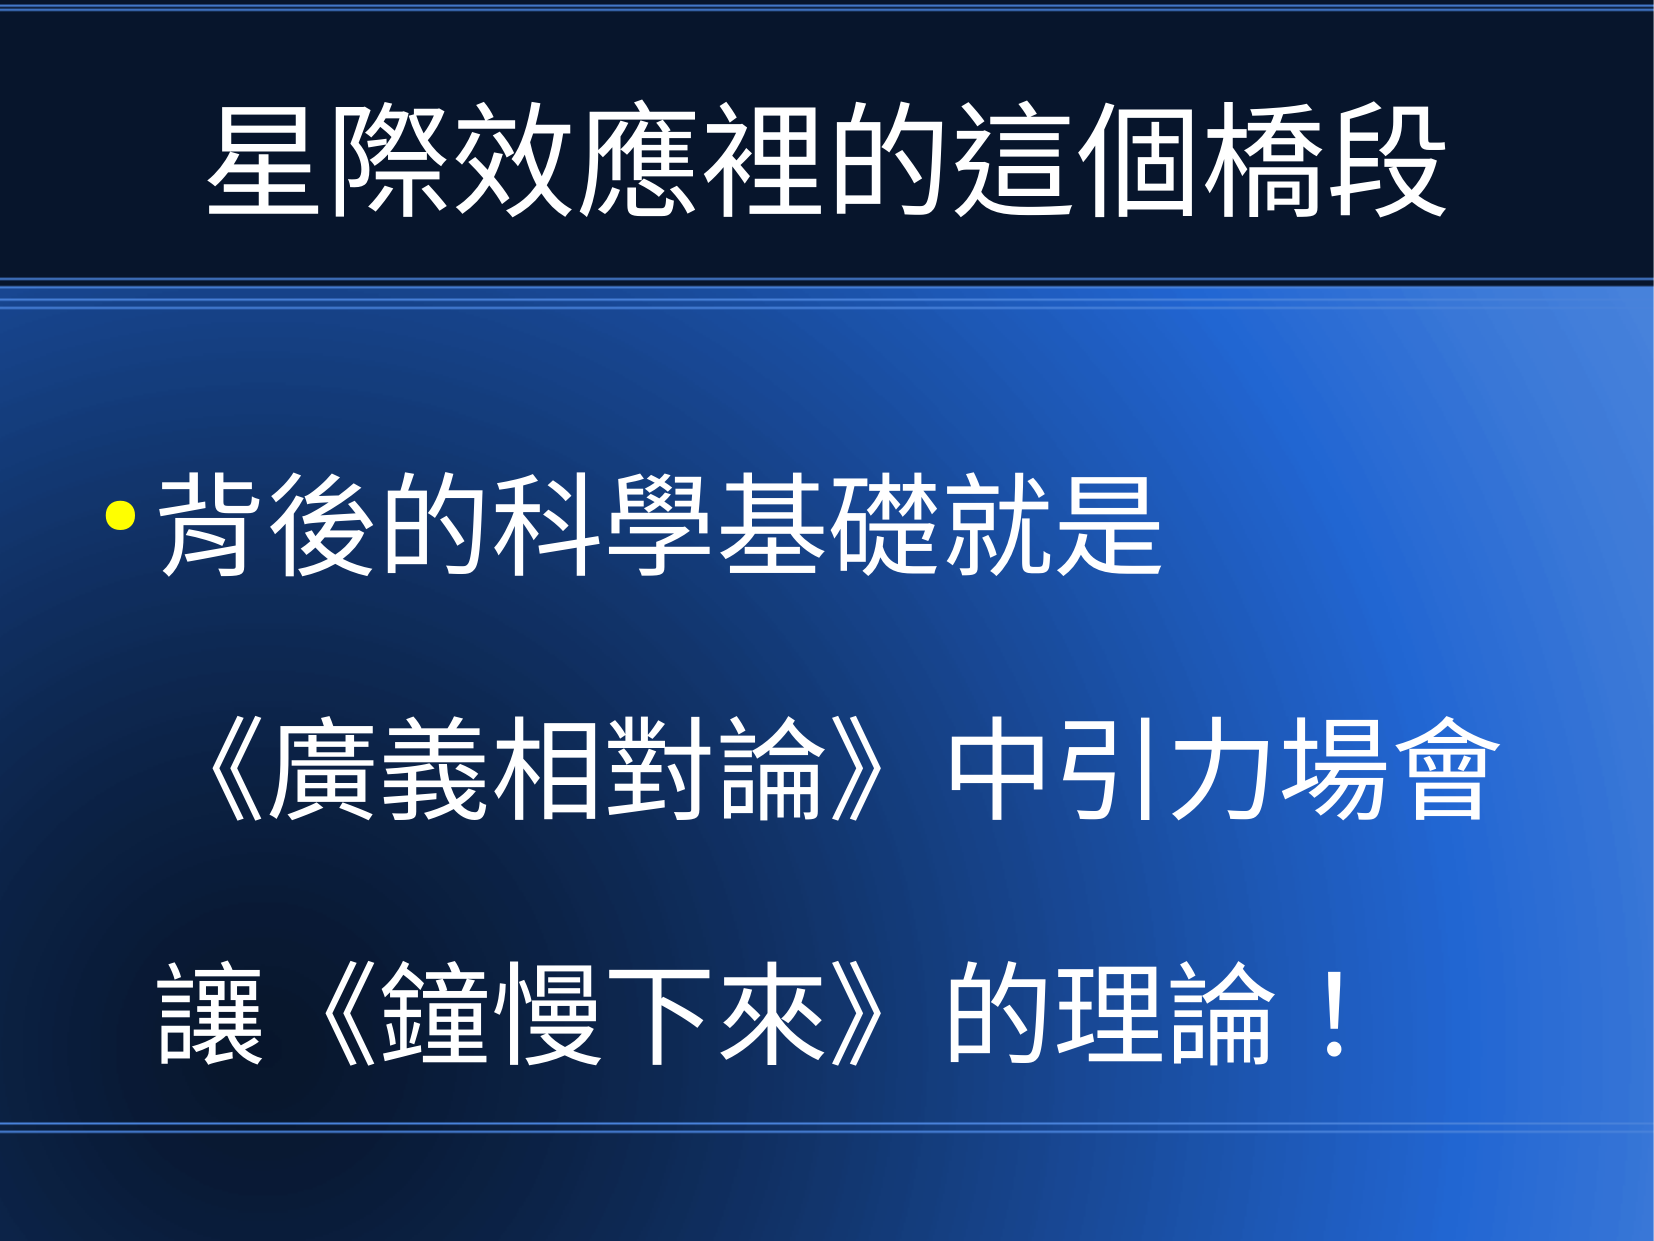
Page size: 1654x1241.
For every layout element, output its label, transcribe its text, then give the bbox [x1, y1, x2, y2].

picture [0, 0, 1654, 1241]
list 背後的科學基礎就是 《廣義相對論》中引力場會讓《鐘慢下來》的理論！ [82, 355, 1571, 1241]
title 星際效應裡的這個橋段 [82, 49, 1571, 257]
